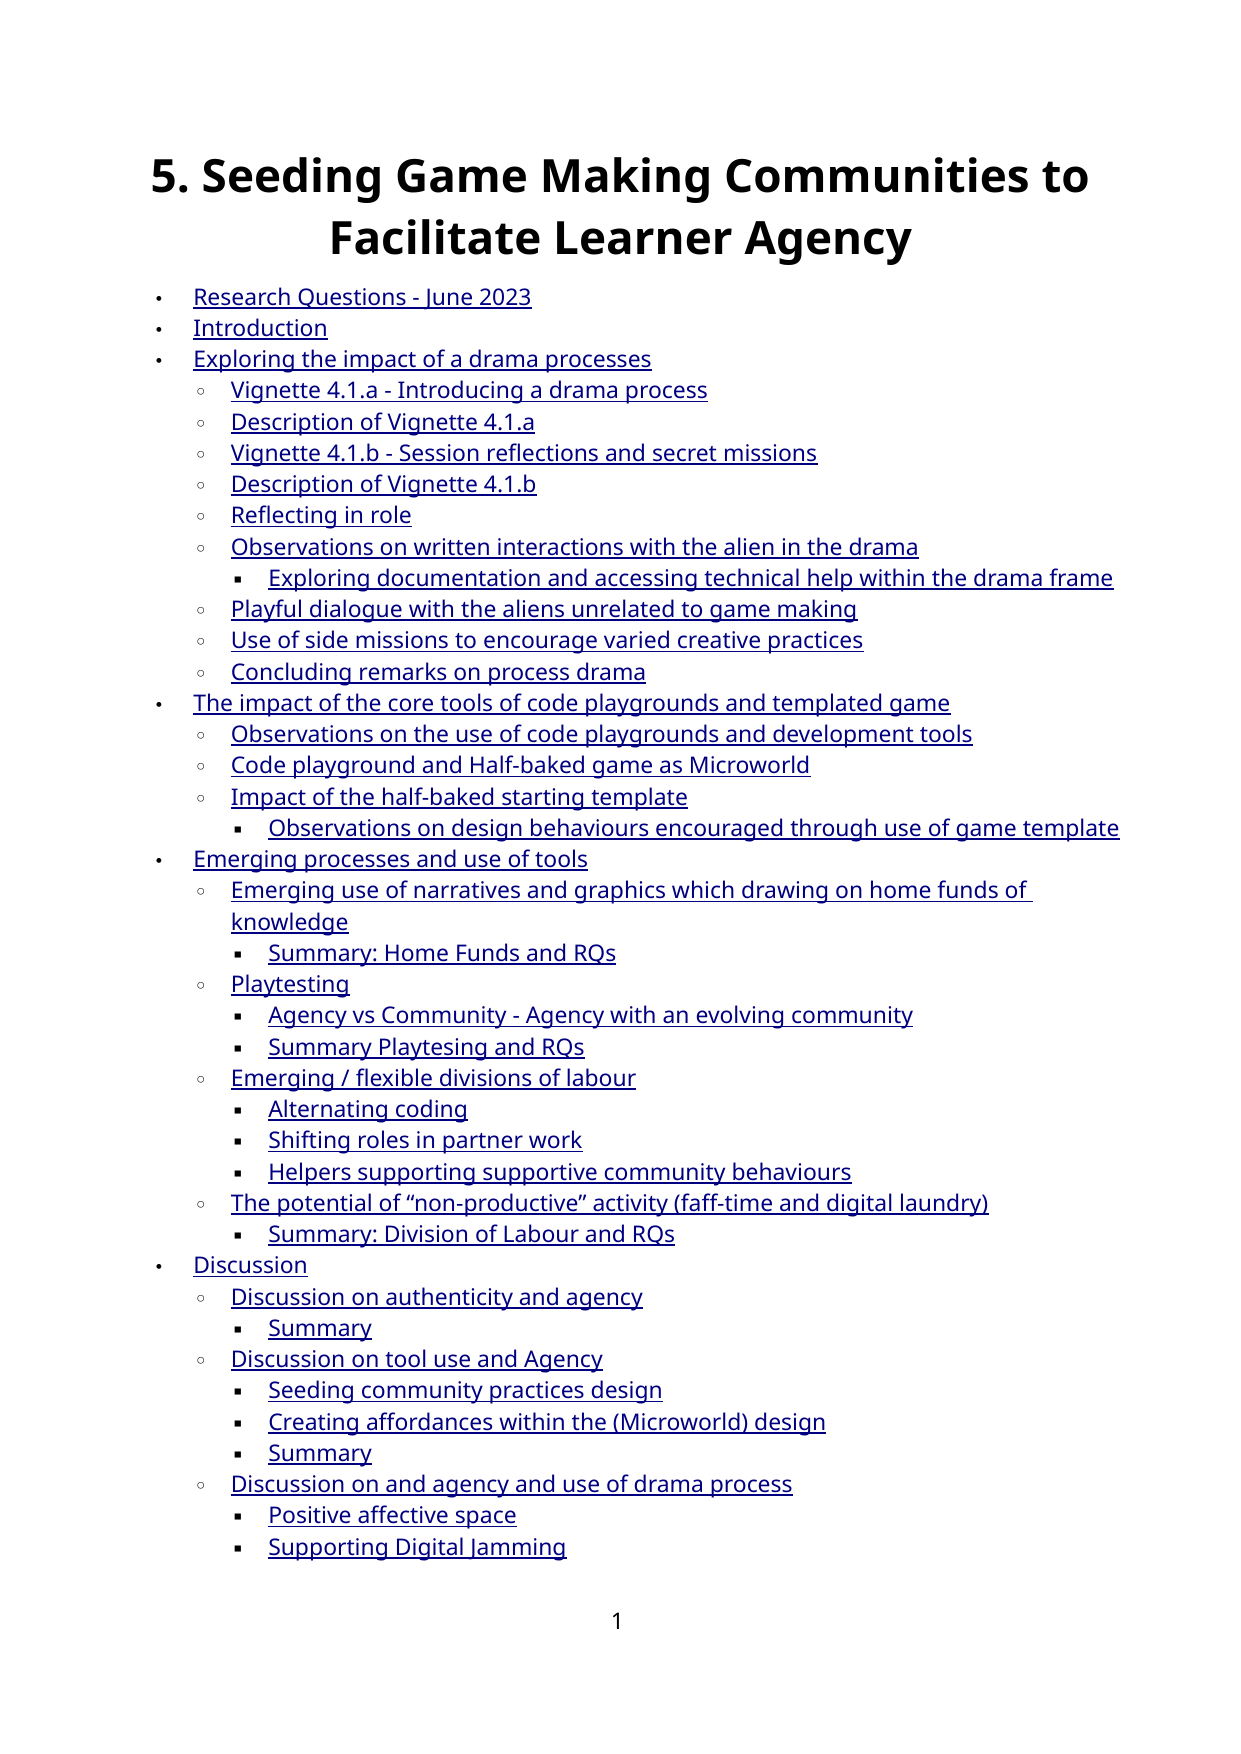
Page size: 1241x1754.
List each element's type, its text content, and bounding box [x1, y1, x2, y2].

list Exploring the impact of a drama processes [156, 343, 1122, 374]
list Impact of the half-baked starting template [193, 780, 1122, 812]
list Agency vs Community - Agency with an evolving community [231, 999, 1122, 1030]
list Introduction [156, 312, 1122, 343]
list Summary [231, 1312, 1122, 1343]
list Description of Vignette 4.1.a [193, 405, 1122, 437]
list Playful dialogue with the aliens unrelated to game making [193, 593, 1122, 624]
list Alternating coding [231, 1093, 1122, 1124]
list Description of Vignette 4.1.b [193, 468, 1122, 499]
list Use of side missions to encourage varied creative practices [193, 624, 1122, 655]
list Observations on written interactions with the alien in the drama [193, 530, 1122, 562]
list Creating affordances within the (Microworld) design [231, 1405, 1122, 1437]
list Code playground and Half-baked game as Microworld [193, 749, 1122, 780]
list Research Questions - June 2023 [156, 280, 1122, 312]
list Positive affective space [231, 1499, 1122, 1530]
list Emerging / flexible divisions of labour [193, 1062, 1122, 1093]
list Vignette 4.1.b - Session reflections and secret missions [193, 437, 1122, 468]
list The potential of “non-productive” activity (faff-time and digital laundry) [193, 1187, 1122, 1218]
list Playtesting [193, 968, 1122, 999]
list Helpers supporting supportive community behaviours [231, 1155, 1122, 1187]
list Emerging processes and use of tools [156, 843, 1122, 874]
list Discussion on and agency and use of drama process [193, 1468, 1122, 1499]
list Concluding remarks on process drama [193, 655, 1122, 687]
list Supporting Digital Jamming [231, 1530, 1122, 1562]
list Discussion [156, 1249, 1122, 1280]
list Emerging use of narratives and graphics which drawing on home funds of knowledge [193, 874, 1122, 937]
list Discussion on authenticity and agency [193, 1280, 1122, 1312]
list Shifting roles in partner work [231, 1124, 1122, 1155]
list Discussion on tool use and Agency [193, 1343, 1122, 1374]
list Seeding community practices design [231, 1374, 1122, 1405]
list Reflecting in role [193, 499, 1122, 530]
list Summary: Division of Labour and RQs [231, 1218, 1122, 1249]
title 5. Seeding Game Making Communities to Facilitate Learner Agency [118, 143, 1122, 268]
list Observations on the use of code playgrounds and development tools [193, 718, 1122, 749]
list Summary Playtesing and RQs [231, 1030, 1122, 1062]
list Summary: Home Funds and RQs [231, 937, 1122, 968]
list Vignette 4.1.a - Introducing a drama process [193, 374, 1122, 405]
list Summary [231, 1437, 1122, 1468]
list Observations on design behaviours encouraged through use of game template [231, 812, 1122, 843]
list Exploring documentation and accessing technical help within the drama frame [231, 562, 1122, 593]
list The impact of the core tools of code playgrounds and templated game [156, 687, 1122, 718]
